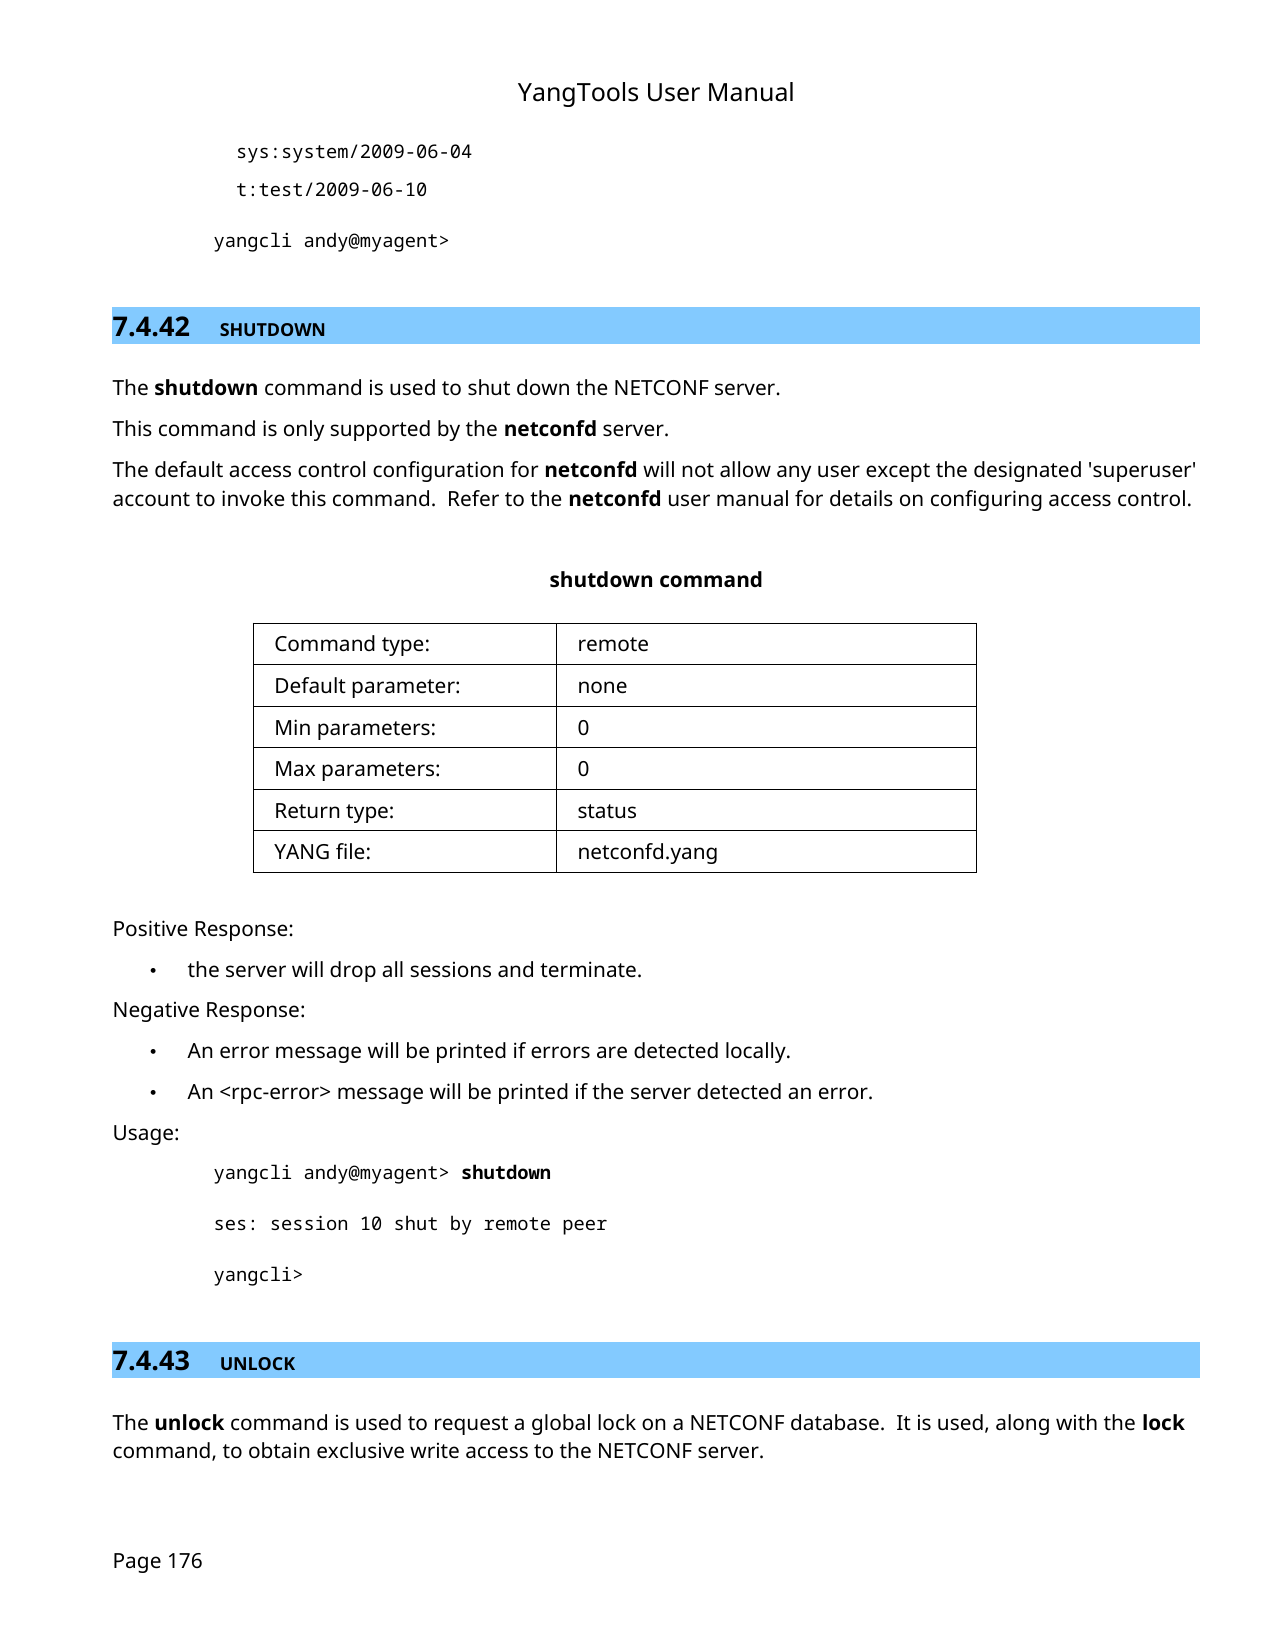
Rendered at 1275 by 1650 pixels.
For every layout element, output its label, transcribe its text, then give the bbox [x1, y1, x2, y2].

table_cell YANG file: [254, 831, 556, 872]
table_cell 0 [557, 707, 976, 747]
subtitle shutdown [112, 307, 1200, 344]
text The default access control configuration for netconfd will not allow any user except the designated 'superuser' account to invoke this command. Refer to the netconfd user manual for details on configuring access control. [112, 455, 1200, 512]
text sys:system/2009-06-04 [139, 138, 1200, 164]
table_cell netconfd.yang [557, 831, 976, 872]
table_cell status [557, 790, 976, 830]
text Positive Response: [112, 914, 1200, 942]
list An <rpc-error> message will be printed if the server detected an error. [150, 1077, 1200, 1106]
text Usage: [112, 1118, 1200, 1147]
text Negative Response: [112, 996, 1200, 1024]
table_cell 0 [557, 748, 976, 789]
list An error message will be printed if errors are detected locally. [150, 1037, 1200, 1065]
subtitle unlock [112, 1342, 1200, 1378]
table_cell Default parameter: [254, 665, 556, 706]
text This command is only supported by the netconfd server. [112, 414, 1200, 443]
text The shutdown command is used to shut down the NETCONF server. [112, 373, 1200, 402]
text t:test/2009-06-10 yangcli andy@myagent> [139, 176, 1200, 278]
table_header Command type: [254, 624, 556, 664]
table_cell Max parameters: [254, 748, 556, 789]
table_header remote [557, 624, 976, 664]
table_cell none [557, 665, 976, 706]
text The unlock command is used to request a global lock on a NETCONF database. It is used, along with the lock command, to obtain exclusive write access to the NETCONF server. [112, 1408, 1200, 1464]
list the server will drop all sessions and terminate. [150, 955, 1200, 983]
text yangcli andy@myagent> shutdown ses: session 10 shut by remote peer yangcli> [139, 1159, 1200, 1312]
subtitle shutdown command [127, 566, 1185, 594]
table_cell Min parameters: [254, 707, 556, 747]
table_cell Return type: [254, 790, 556, 830]
